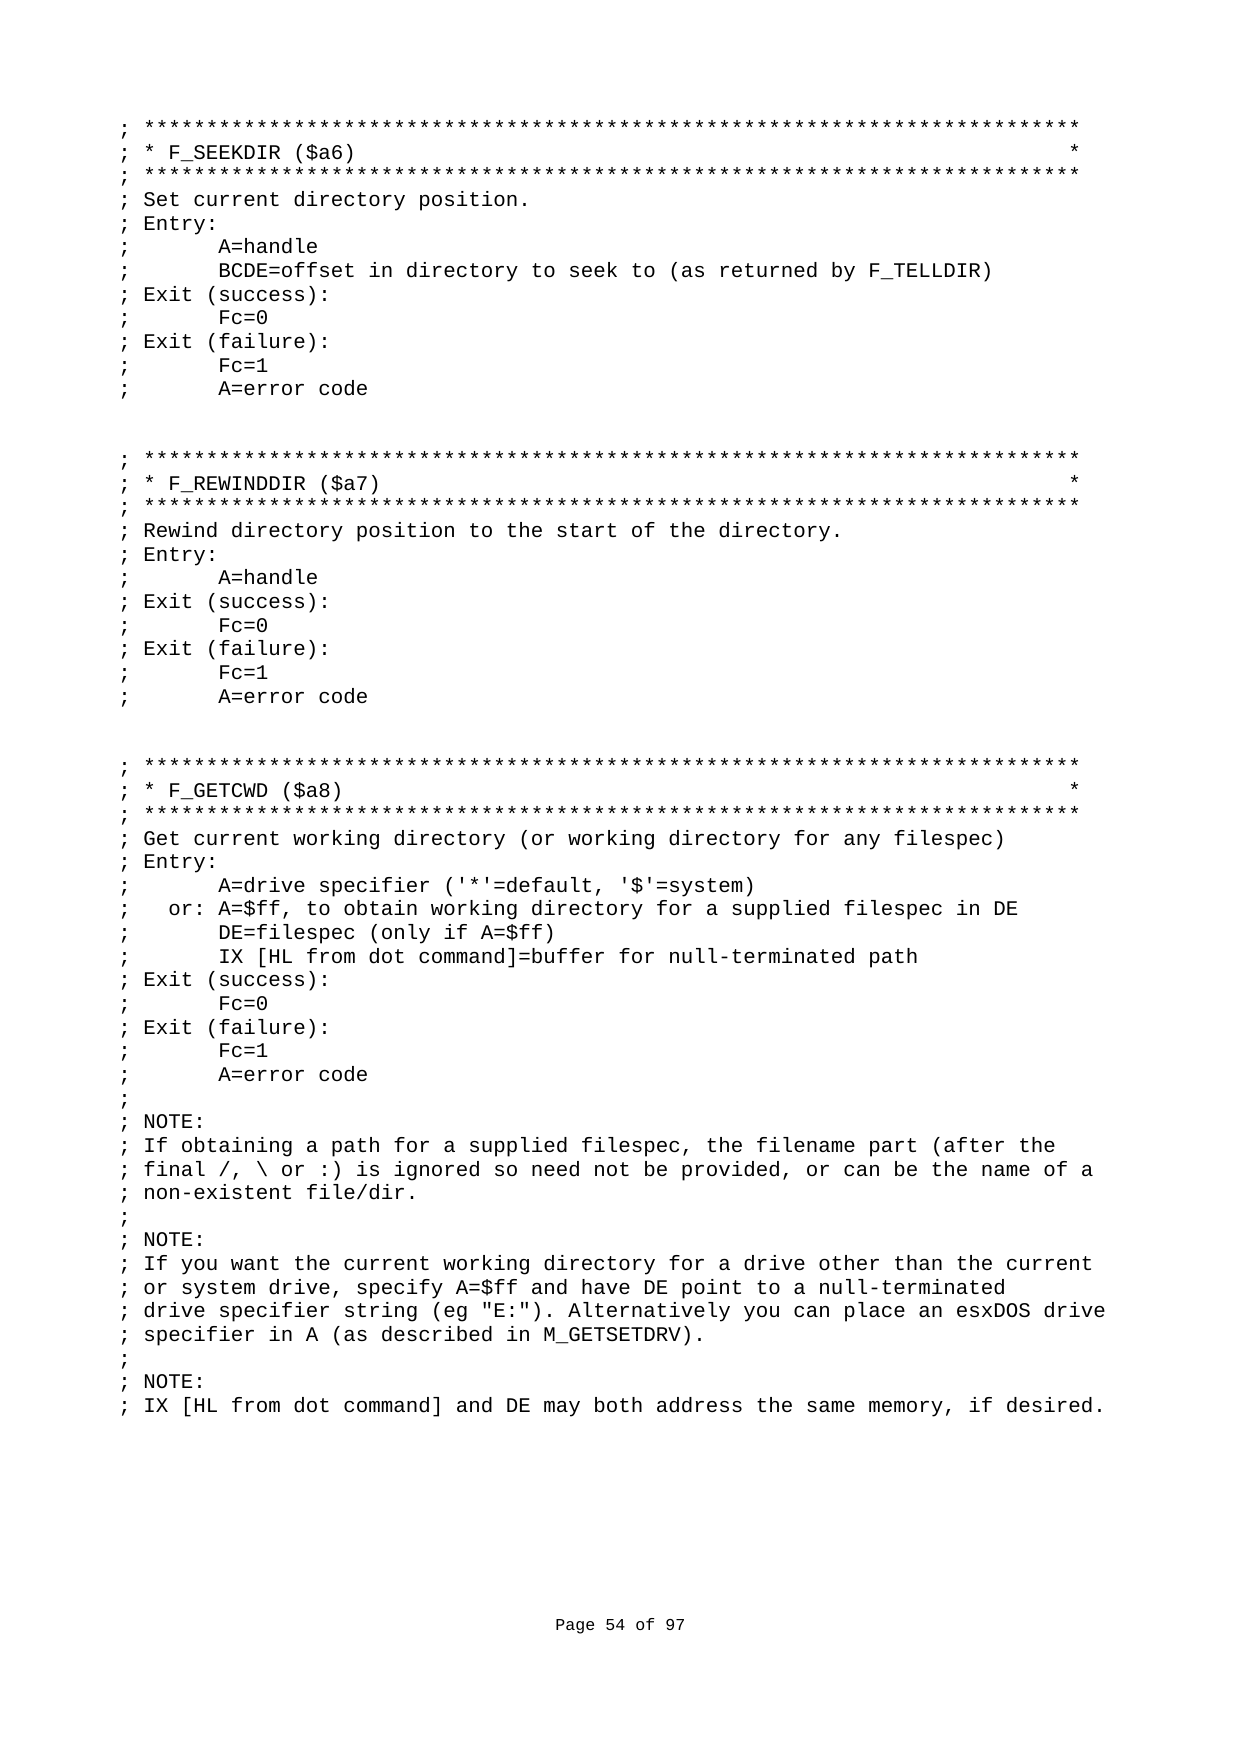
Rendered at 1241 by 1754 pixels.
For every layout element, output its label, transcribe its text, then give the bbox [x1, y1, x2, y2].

text ; Exit (success): [118, 969, 1122, 993]
text ; *************************************************************************** [118, 118, 1122, 142]
text ; [118, 1206, 1122, 1229]
text ; Fc=1 [118, 354, 1122, 378]
text ; Exit (success): [118, 284, 1122, 307]
text ; BCDE=offset in directory to seek to (as returned by F_TELLDIR) [118, 260, 1122, 284]
text ; Exit (failure): [118, 331, 1122, 354]
text ; IX [HL from dot command] and DE may both address the same memory, if desired. [118, 1395, 1122, 1419]
text ; drive specifier string (eg "E:"). Alternatively you can place an esxDOS drive [118, 1300, 1122, 1324]
text ; Fc=0 [118, 993, 1122, 1017]
text ; If you want the current working directory for a drive other than the current [118, 1253, 1122, 1277]
text ; If obtaining a path for a supplied filespec, the filename part (after the [118, 1135, 1122, 1158]
text ; A=drive specifier ('*'=default, '$'=system) [118, 875, 1122, 898]
text ; A=handle [118, 567, 1122, 591]
text ; [118, 1088, 1122, 1111]
text ; NOTE: [118, 1111, 1122, 1135]
text ; *************************************************************************** [118, 757, 1122, 780]
text ; final /, \ or :) is ignored so need not be provided, or can be the name of a [118, 1158, 1122, 1182]
text ; [118, 1348, 1122, 1371]
text ; A=handle [118, 236, 1122, 260]
text ; Fc=1 [118, 1040, 1122, 1064]
text ; Fc=0 [118, 307, 1122, 331]
text ; Fc=0 [118, 615, 1122, 638]
text ; non-existent file/dir. [118, 1182, 1122, 1206]
text ; * F_GETCWD ($a8) * [118, 780, 1122, 804]
text ; NOTE: [118, 1229, 1122, 1253]
text ; A=error code [118, 686, 1122, 709]
text ; or: A=$ff, to obtain working directory for a supplied filespec in DE [118, 898, 1122, 922]
text ; Get current working directory (or working directory for any filespec) [118, 827, 1122, 851]
text ; Set current directory position. [118, 189, 1122, 213]
text ; specifier in A (as described in M_GETSETDRV). [118, 1324, 1122, 1348]
text ; A=error code [118, 1064, 1122, 1088]
text ; Exit (failure): [118, 638, 1122, 662]
text ; DE=filespec (only if A=$ff) [118, 922, 1122, 946]
text ; IX [HL from dot command]=buffer for null-terminated path [118, 946, 1122, 969]
text ; *************************************************************************** [118, 804, 1122, 827]
text ; NOTE: [118, 1371, 1122, 1395]
text ; Fc=1 [118, 662, 1122, 686]
text ; Exit (failure): [118, 1017, 1122, 1040]
text ; *************************************************************************** [118, 496, 1122, 520]
text ; A=error code [118, 378, 1122, 402]
text ; or system drive, specify A=$ff and have DE point to a null-terminated [118, 1277, 1122, 1300]
text ; * F_SEEKDIR ($a6) * [118, 142, 1122, 165]
text ; *************************************************************************** [118, 449, 1122, 473]
text ; *************************************************************************** [118, 165, 1122, 189]
text ; * F_REWINDDIR ($a7) * [118, 473, 1122, 496]
text ; Rewind directory position to the start of the directory. [118, 520, 1122, 544]
text ; Entry: [118, 544, 1122, 567]
text ; Exit (success): [118, 591, 1122, 615]
text ; Entry: [118, 851, 1122, 875]
text ; Entry: [118, 213, 1122, 236]
